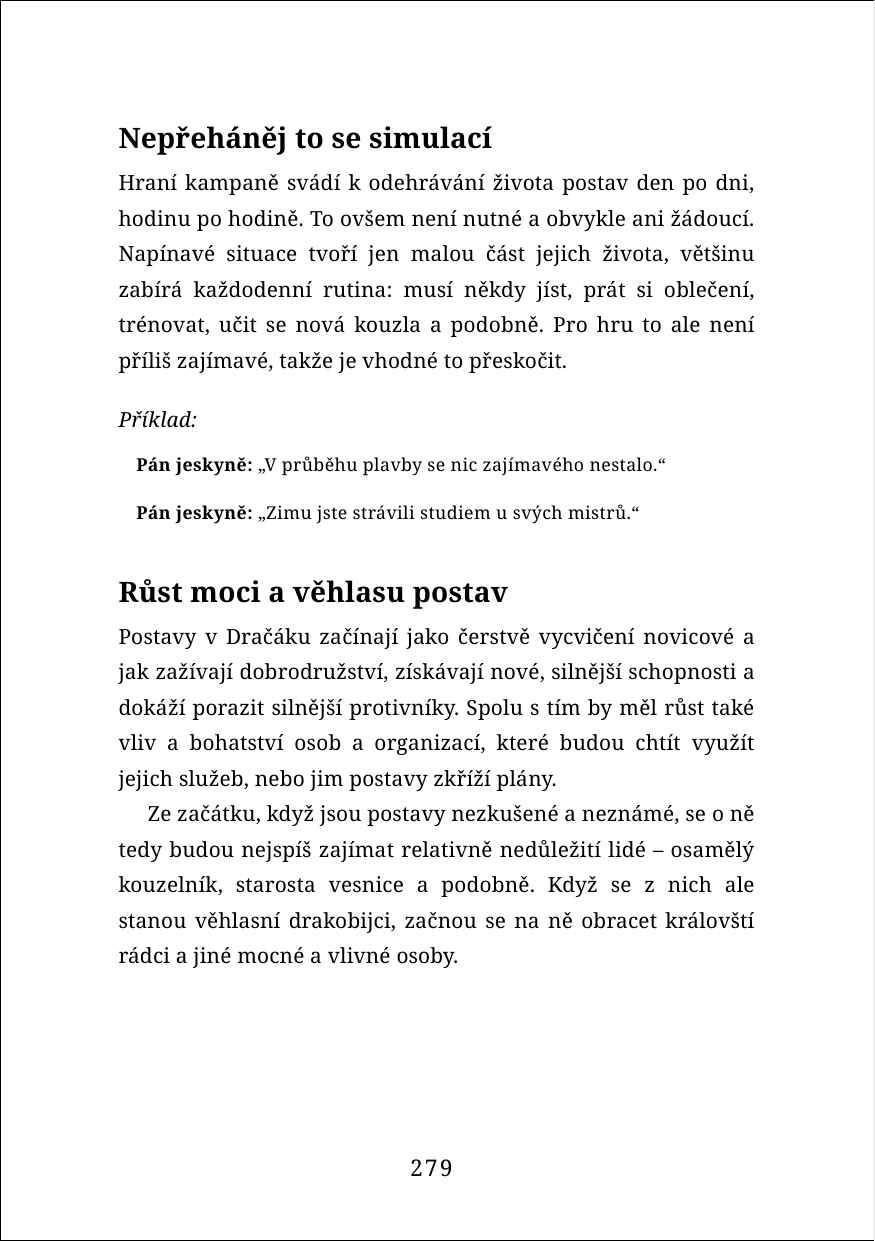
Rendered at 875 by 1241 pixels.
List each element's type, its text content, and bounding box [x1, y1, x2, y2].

text Pán jeskyně: „V průběhu plavby se nic zajímavého nestalo.“ [136, 452, 756, 477]
text Hraní kampaně svádí k odehrávání života postav den po dni, hodinu po hodině. To ovšem není nutné a obvykle ani žádoucí. Napínavé situace tvoří jen malou část jejich života, většinu zabírá každodenní rutina: musí někdy jíst, prát si oblečení, trénovat, učit se nová kouzla a podobně. Pro hru to ale není příliš zajímavé, takže je vhodné to přeskočit. [118, 168, 756, 374]
text Příklad: [118, 405, 756, 433]
subtitle Nepřeháněj to se simulací [118, 118, 756, 157]
text Pán jeskyně: „Zimu jste strávili studiem u svých mistrů.“ [136, 500, 756, 524]
text Postavy v Dračáku začínají jako čerstvě vycvičení novicové a jak zažívají dobrodružství, získávají nové, silnější schopnosti a dokáží porazit silnější protivníky. Spolu s tím by měl růst také vliv a bohatství osob a organizací, které budou chtít využít jejich služeb, nebo jim postavy zkříží plány. Ze začátku, když jsou postavy nezkušené a neznámé, se o ně tedy budou nejspíš zajímat relativně nedůležití lidé – osamělý kouzelník, starosta vesnice a podobně. Když se z nich ale stanou věhlasní drakobijci, začnou se na ně obracet královští rádci a jiné mocné a vlivné osoby. [118, 622, 756, 970]
subtitle Růst moci a věhlasu postav [118, 572, 756, 610]
